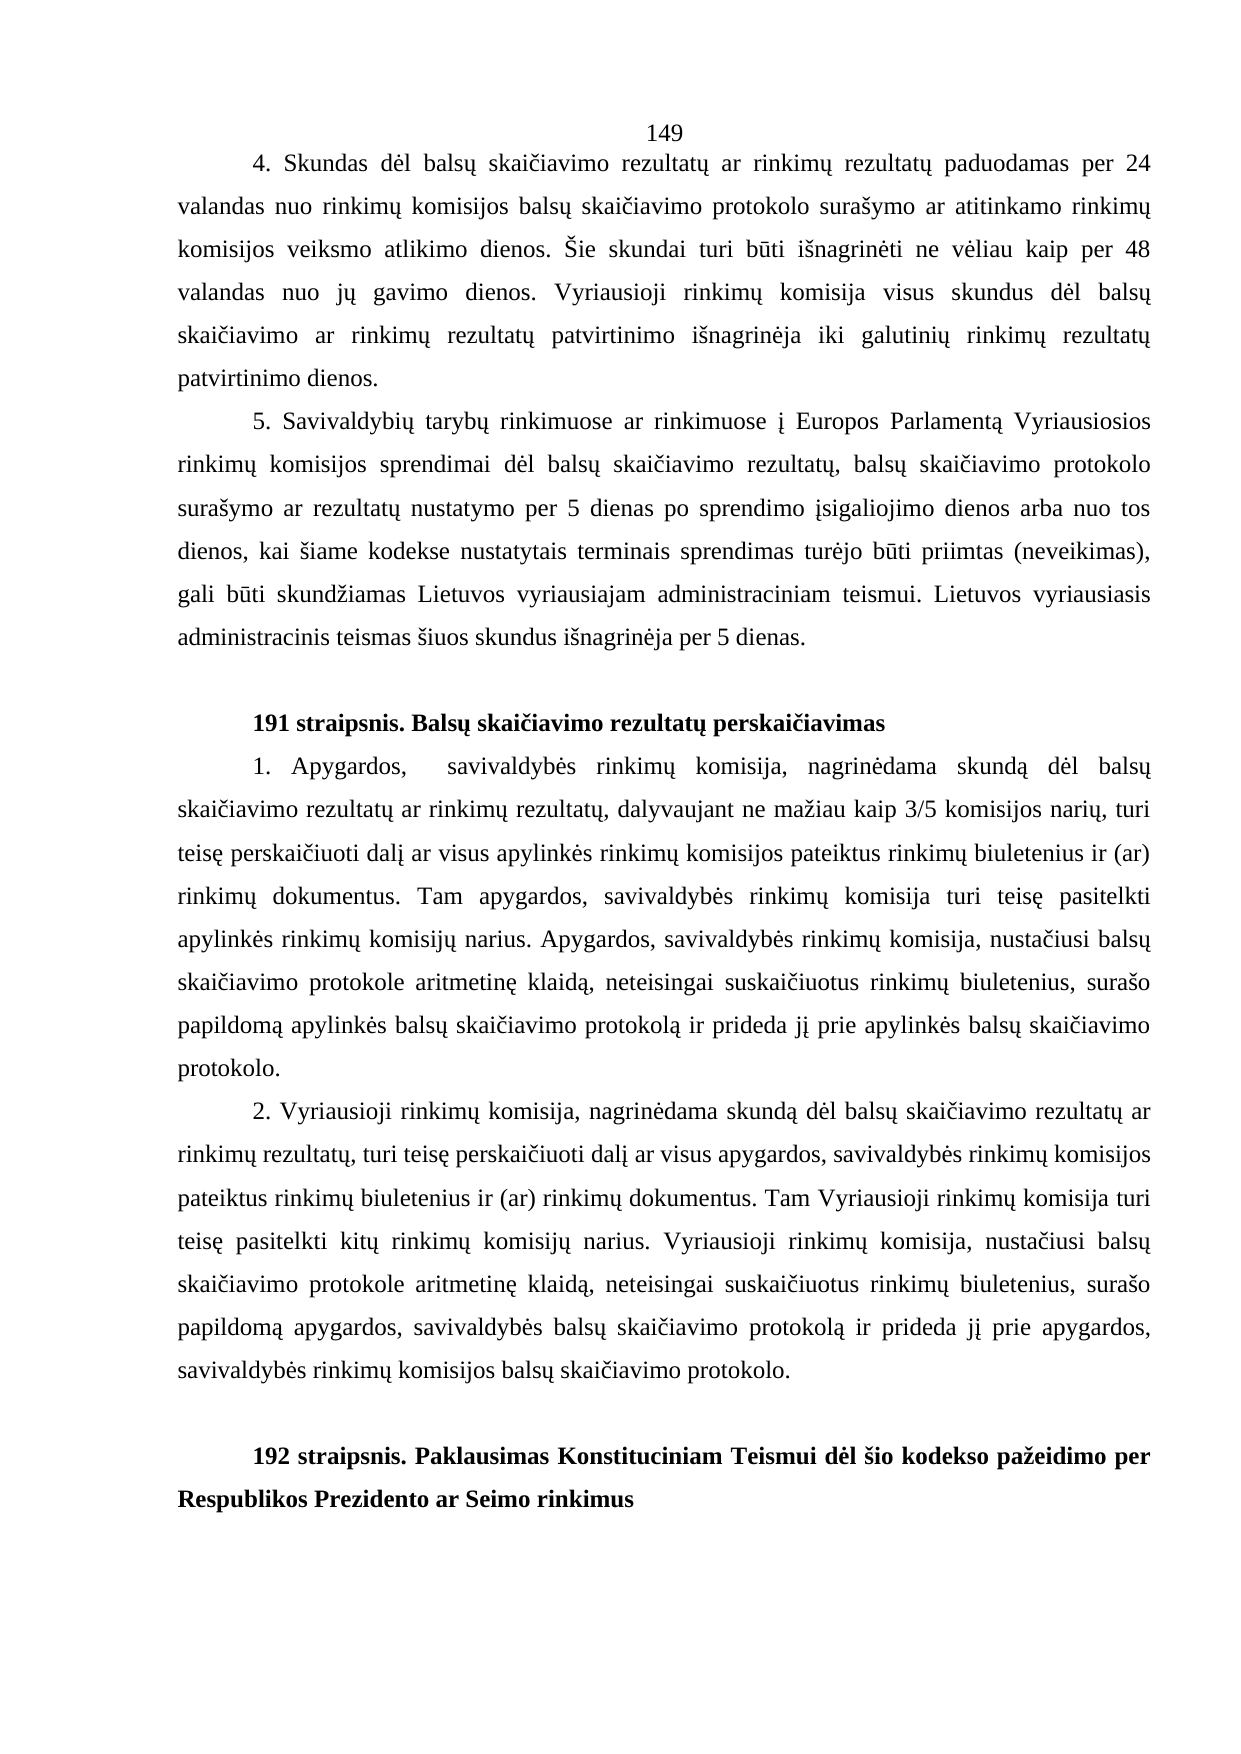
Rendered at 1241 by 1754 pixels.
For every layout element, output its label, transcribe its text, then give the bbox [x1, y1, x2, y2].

text 2. Vyriausioji rinkimų komisija, nagrinėdama skundą dėl balsų skaičiavimo rezultatų ar rinkimų rezultatų, turi teisę perskaičiuoti dalį ar visus apygardos, savivaldybės rinkimų komisijos pateiktus rinkimų biuletenius ir (ar) rinkimų dokumentus. Tam Vyriausioji rinkimų komisija turi teisę pasitelkti kitų rinkimų komisijų narius. Vyriausioji rinkimų komisija, nustačiusi balsų skaičiavimo protokole aritmetinę klaidą, neteisingai suskaičiuotus rinkimų biuletenius, surašo papildomą apygardos, savivaldybės balsų skaičiavimo protokolą ir prideda jį prie apygardos, savivaldybės rinkimų komisijos balsų skaičiavimo protokolo. [177, 1096, 1152, 1384]
text 191 straipsnis. Balsų skaičiavimo rezultatų perskaičiavimas [177, 708, 1152, 737]
text 1. Apygardos, savivaldybės rinkimų komisija, nagrinėdama skundą dėl balsų skaičiavimo rezultatų ar rinkimų rezultatų, dalyvaujant ne mažiau kaip 3/5 komisijos narių, turi teisę perskaičiuoti dalį ar visus apylinkės rinkimų komisijos pateiktus rinkimų biuletenius ir (ar) rinkimų dokumentus. Tam apygardos, savivaldybės rinkimų komisija turi teisę pasitelkti apylinkės rinkimų komisijų narius. Apygardos, savivaldybės rinkimų komisija, nustačiusi balsų skaičiavimo protokole aritmetinę klaidą, neteisingai suskaičiuotus rinkimų biuletenius, surašo papildomą apylinkės balsų skaičiavimo protokolą ir prideda jį prie apylinkės balsų skaičiavimo protokolo. [177, 751, 1152, 1082]
text 4. Skundas dėl balsų skaičiavimo rezultatų ar rinkimų rezultatų paduodamas per 24 valandas nuo rinkimų komisijos balsų skaičiavimo protokolo surašymo ar atitinkamo rinkimų komisijos veiksmo atlikimo dienos. Šie skundai turi būti išnagrinėti ne vėliau kaip per 48 valandas nuo jų gavimo dienos. Vyriausioji rinkimų komisija visus skundus dėl balsų skaičiavimo ar rinkimų rezultatų patvirtinimo išnagrinėja iki galutinių rinkimų rezultatų patvirtinimo dienos. [177, 148, 1152, 392]
text 5. Savivaldybių tarybų rinkimuose ar rinkimuose į Europos Parlamentą Vyriausiosios rinkimų komisijos sprendimai dėl balsų skaičiavimo rezultatų, balsų skaičiavimo protokolo surašymo ar rezultatų nustatymo per 5 dienas po sprendimo įsigaliojimo dienos arba nuo tos dienos, kai šiame kodekse nustatytais terminais sprendimas turėjo būti priimtas (neveikimas), gali būti skundžiamas Lietuvos vyriausiajam administraciniam teismui. Lietuvos vyriausiasis administracinis teismas šiuos skundus išnagrinėja per 5 dienas. [177, 406, 1152, 651]
text 192 straipsnis. Paklausimas Konstituciniam Teismui dėl šio kodekso pažeidimo per Respublikos Prezidento ar Seimo rinkimus [177, 1441, 1152, 1513]
